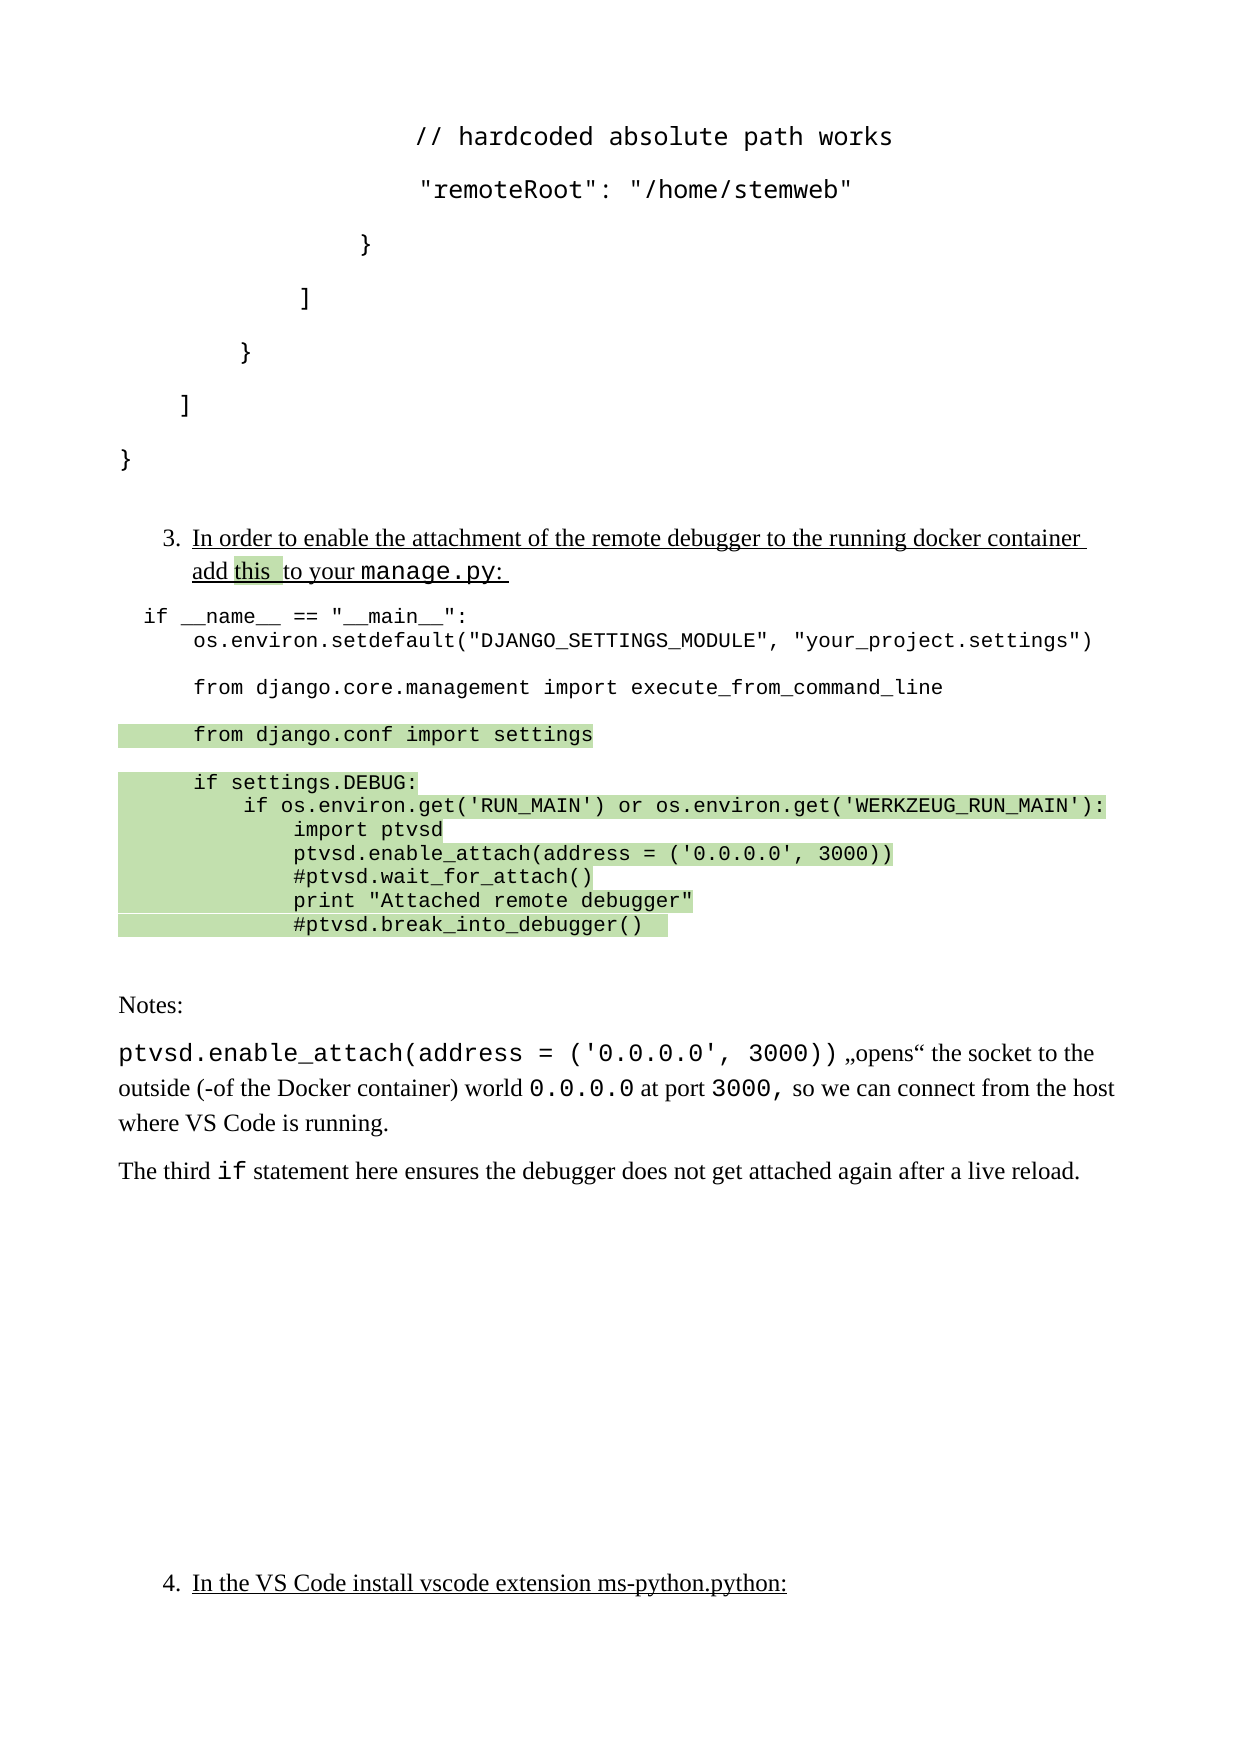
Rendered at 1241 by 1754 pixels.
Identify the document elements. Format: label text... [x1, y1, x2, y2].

text #ptvsd.break_into_debugger() [118, 913, 1122, 937]
text if __name__ == "__main__": [118, 606, 1122, 630]
text ptvsd.enable_attach(address = ('0.0.0.0', 3000)) „opens“ the socket to the outside (-of the Docker container) world 0.0.0.0 at port 3000, so we can connect from the host where VS Code is running. [118, 1038, 1122, 1137]
text } [118, 441, 1122, 475]
text import ptvsd [118, 819, 1122, 843]
list In order to enable the attachment of the remote debugger to the running docker container add this to your manage.py: [162, 523, 1122, 587]
text if os.environ.get('RUN_MAIN') or os.environ.get('WERKZEUG_RUN_MAIN'): [118, 795, 1122, 819]
text } [118, 333, 1122, 367]
text from django.core.management import execute_from_command_line [118, 677, 1122, 701]
text #ptvsd.wait_for_attach() [118, 866, 1122, 890]
text from django.conf import settings [118, 724, 1122, 748]
list In the VS Code install vscode extension ms-python.python: [162, 1568, 1122, 1596]
text os.environ.setdefault("DJANGO_SETTINGS_MODULE", "your_project.settings") [118, 630, 1122, 653]
text } [118, 226, 1122, 260]
text Notes: [118, 990, 1122, 1019]
text "remoteRoot": "/home/stemweb" [118, 172, 1122, 206]
text ptvsd.enable_attach(address = ('0.0.0.0', 3000)) [118, 843, 1122, 866]
text The third if statement here ensures the debugger does not get attached again after a live reload. [118, 1156, 1122, 1187]
text print "Attached remote debugger" [118, 890, 1122, 913]
text // hardcoded absolute path works [118, 118, 1122, 152]
text if settings.DEBUG: [118, 772, 1122, 795]
text ] [118, 387, 1122, 421]
text ] [118, 279, 1122, 313]
